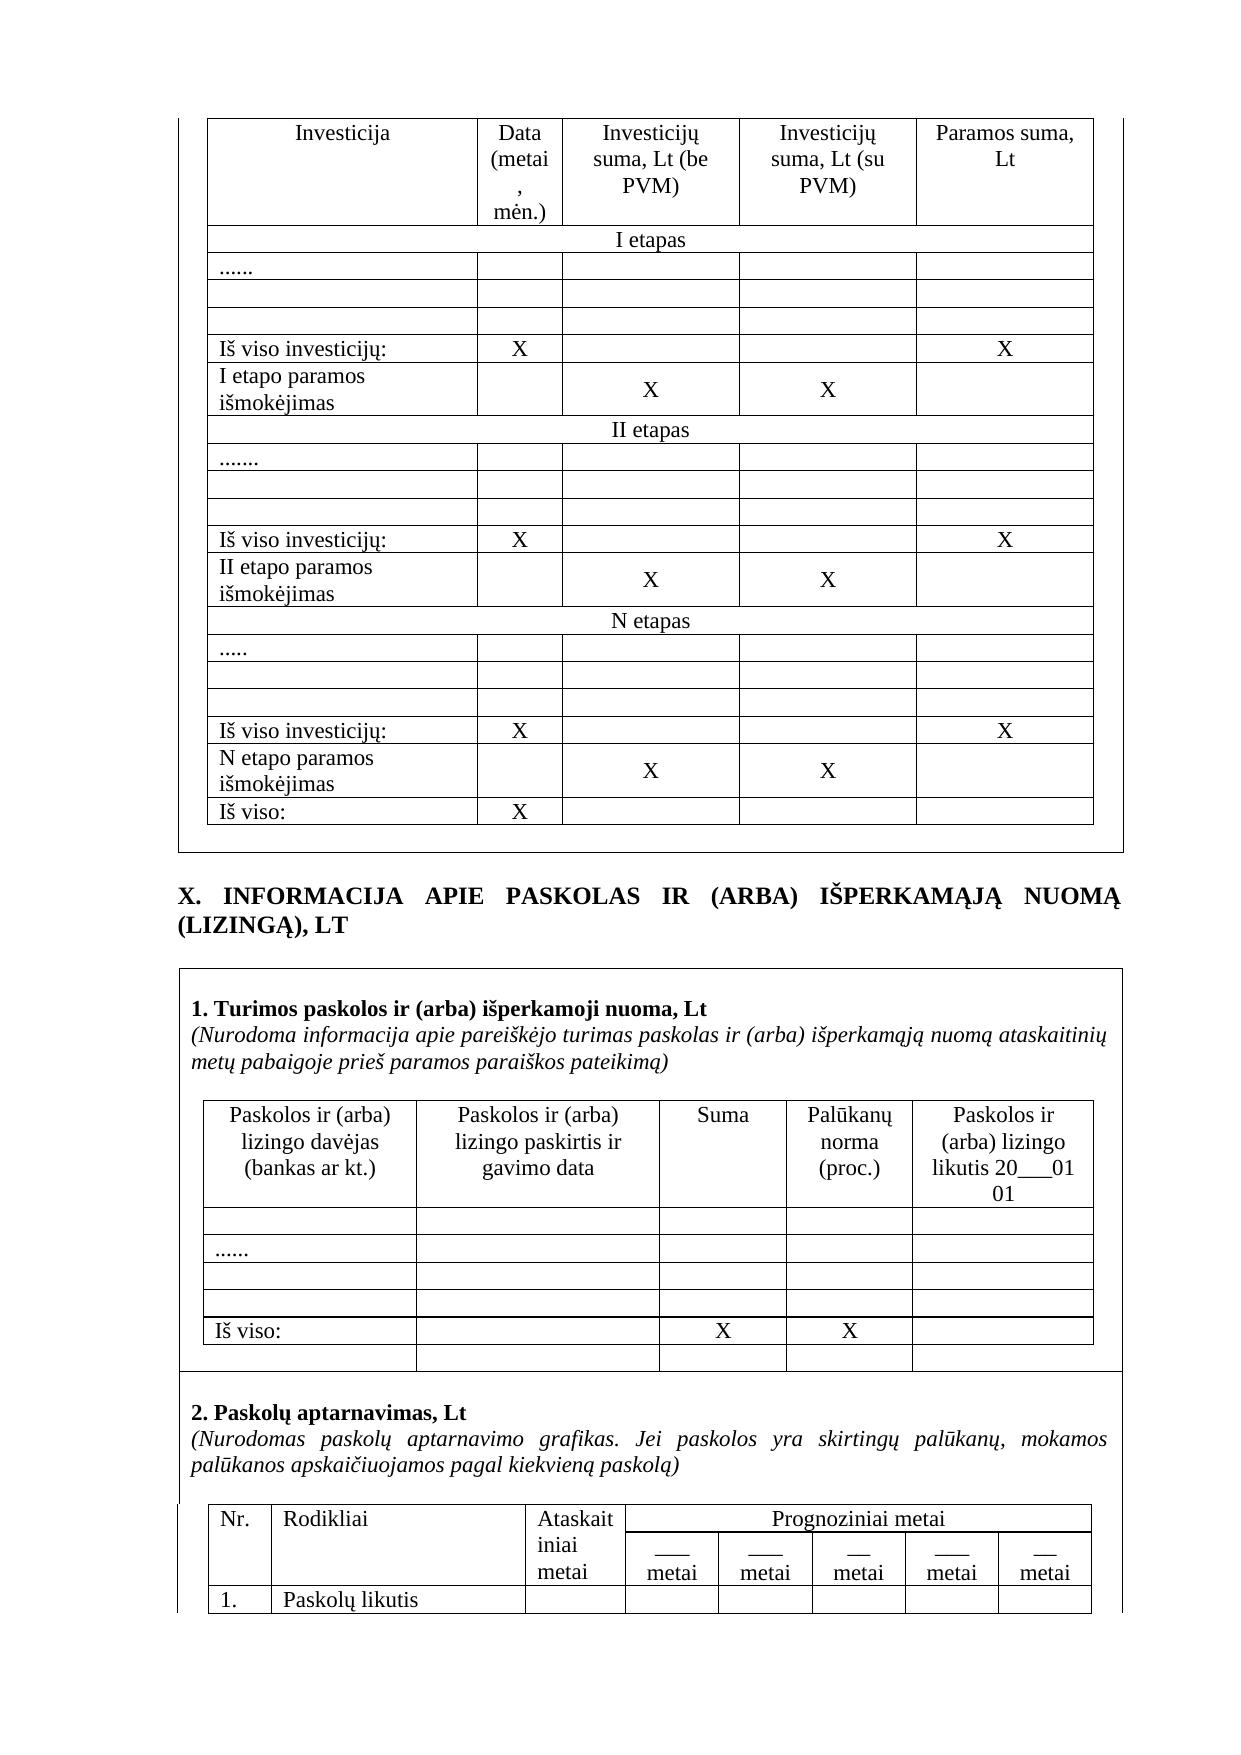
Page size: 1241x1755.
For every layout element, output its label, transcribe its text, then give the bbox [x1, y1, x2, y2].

table_cell II etapo paramos išmokėjimas [208, 553, 477, 606]
table_cell X [787, 1318, 912, 1344]
table_cell [417, 1263, 659, 1289]
table_cell [563, 526, 739, 552]
table_cell [1094, 498, 1123, 525]
table_cell [179, 552, 207, 606]
table_cell [563, 280, 739, 307]
table_cell 1. [209, 1586, 271, 1613]
table_cell [478, 444, 562, 470]
table_cell [179, 470, 207, 497]
table_cell [563, 471, 739, 497]
table_cell X [478, 798, 562, 824]
table_cell [1094, 634, 1123, 661]
table_cell [178, 1504, 208, 1613]
table_cell [478, 662, 562, 688]
table_cell [719, 1586, 812, 1613]
table_cell II etapas [208, 416, 1093, 443]
table_cell X [563, 553, 739, 606]
table_cell Paskolos ir (arba) lizingo likutis 20___01 01 [913, 1101, 1093, 1207]
table_cell [179, 716, 207, 743]
table_cell [417, 1290, 659, 1316]
table_cell [179, 824, 208, 852]
table_cell [787, 1263, 912, 1289]
table_cell [917, 280, 1093, 307]
table_cell [1094, 743, 1123, 797]
table_cell [179, 743, 207, 797]
table_cell X [660, 1318, 786, 1344]
table_cell Prognoziniai metai [626, 1505, 1091, 1531]
table_cell [1094, 797, 1123, 824]
table_cell Paskolų likutis [272, 1586, 525, 1613]
table_cell ...... [208, 253, 477, 279]
table_cell [660, 1345, 786, 1371]
table_header 1. Turimos paskolos ir (arba) išperkamoji nuoma, Lt (Nurodoma informacija apie pareiškėjo turimas paskolas ir (arba) išperkamąją nuomą ataskaitinių metų pabaigoje prieš paramos paraiškos pateikimą) [180, 969, 1122, 1100]
table_cell [203, 1345, 416, 1371]
table_cell X [478, 335, 562, 362]
table_cell Investicijų suma, Lt (be PVM) [563, 119, 739, 224]
table_cell [179, 525, 207, 552]
table_cell Iš viso investicijų: [208, 526, 477, 552]
table_cell [740, 444, 916, 470]
table_cell [563, 689, 739, 716]
table_cell ___ metai [719, 1533, 812, 1585]
table_cell [563, 499, 739, 525]
table_cell [478, 635, 562, 661]
table_cell [1094, 688, 1123, 716]
table_cell [740, 635, 916, 661]
table_cell [740, 526, 916, 552]
table_cell Paskolos ir (arba) lizingo davėjas (bankas ar kt.) [204, 1101, 416, 1207]
table_cell [208, 689, 477, 716]
table_cell [478, 308, 562, 334]
table_cell [1094, 415, 1123, 443]
table_cell [563, 444, 739, 470]
table_cell [913, 1263, 1093, 1289]
table_cell ___ metai [906, 1533, 998, 1585]
table_cell N etapo paramos išmokėjimas [208, 744, 477, 797]
table_cell [478, 471, 562, 497]
table_cell [478, 499, 562, 525]
text X. INFORMACIJA APIE PASKOLAS IR (ARBA) IŠPERKAMĄJĄ NUOMĄ (LIZINGĄ), LT [177, 881, 1122, 939]
table_cell [180, 1344, 203, 1371]
table_cell X [740, 363, 916, 415]
table_cell [1094, 118, 1123, 224]
table_cell [208, 308, 477, 334]
table_cell 2. Paskolų aptarnavimas, Lt (Nurodomas paskolų aptarnavimo grafikas. Jei paskolos yra skirtingų palūkanų, mokamos palūkanos apskaičiuojamos pagal kiekvieną paskolą) [180, 1372, 1122, 1504]
table_cell [563, 253, 739, 279]
table_cell [179, 797, 207, 824]
table_cell [787, 1235, 912, 1262]
table_cell [740, 253, 916, 279]
table_cell N etapas [208, 607, 1093, 633]
table_cell [917, 744, 1093, 797]
table_cell [917, 689, 1093, 716]
table_cell __ metai [999, 1533, 1091, 1585]
table_cell [208, 662, 477, 688]
table_cell __ metai [813, 1533, 905, 1585]
table_cell [179, 307, 207, 334]
table_cell Rodikliai [272, 1505, 525, 1585]
table_cell [660, 1235, 786, 1262]
table_cell Nr. [209, 1505, 271, 1585]
table_cell [417, 1235, 659, 1262]
table_cell [660, 1208, 786, 1234]
table_cell X [917, 717, 1093, 743]
table_cell [917, 308, 1093, 334]
table_cell [208, 825, 1093, 852]
table_cell [917, 798, 1093, 824]
table_cell I etapas [208, 226, 1093, 252]
table_cell [1094, 307, 1123, 334]
table_cell Ataskaitiniai metai [526, 1505, 625, 1585]
table_cell [208, 280, 477, 307]
table_cell X [563, 744, 739, 797]
table_cell [179, 252, 207, 279]
table_cell Paramos suma, Lt [917, 119, 1093, 224]
table_cell [740, 308, 916, 334]
table_cell [1094, 362, 1123, 415]
table_cell [204, 1263, 416, 1289]
table_cell [1094, 334, 1123, 362]
table_cell [917, 253, 1093, 279]
table_cell [179, 118, 207, 224]
table_cell Iš viso: [204, 1318, 416, 1344]
table_cell [563, 335, 739, 362]
table_cell [917, 471, 1093, 497]
table_cell [1094, 824, 1123, 852]
table_cell ..... [208, 635, 477, 661]
table_cell [179, 443, 207, 470]
table_cell [417, 1208, 659, 1234]
table_cell [1094, 279, 1123, 307]
table_cell [563, 798, 739, 824]
table_cell [917, 635, 1093, 661]
table_cell X [917, 335, 1093, 362]
table_cell [1094, 716, 1123, 743]
table_cell [913, 1208, 1093, 1234]
table_cell [179, 498, 207, 525]
table_cell [813, 1586, 905, 1613]
table_cell [478, 363, 562, 415]
table_cell Data (metai, mėn.) [478, 119, 562, 224]
table_cell [563, 662, 739, 688]
table_cell [1094, 1344, 1122, 1371]
table_cell Paskolos ir (arba) lizingo paskirtis ir gavimo data [417, 1101, 659, 1207]
table_cell [1094, 552, 1123, 606]
table_cell X [917, 526, 1093, 552]
table_cell [740, 335, 916, 362]
table_cell Palūkanų norma (proc.) [787, 1101, 912, 1207]
table_cell [917, 662, 1093, 688]
table_cell [1094, 443, 1123, 470]
table_cell [208, 471, 477, 497]
table_cell X [740, 744, 916, 797]
table_cell ...... [204, 1235, 416, 1262]
table_cell [906, 1586, 998, 1613]
table_cell [204, 1208, 416, 1234]
table_cell [917, 499, 1093, 525]
table_cell [660, 1263, 786, 1289]
table_cell [526, 1586, 625, 1613]
table_cell Investicijų suma, Lt (su PVM) [740, 119, 916, 224]
table_cell [478, 689, 562, 716]
table_cell [740, 689, 916, 716]
table_cell [913, 1345, 1094, 1371]
table_cell X [478, 717, 562, 743]
table_cell [1094, 1100, 1122, 1344]
table_cell [204, 1290, 416, 1316]
table_cell [478, 744, 562, 797]
table_cell X [478, 526, 562, 552]
table_cell [1094, 606, 1123, 633]
table_cell Iš viso investicijų: [208, 717, 477, 743]
table_cell [999, 1586, 1091, 1613]
table_cell [917, 444, 1093, 470]
table_cell [563, 308, 739, 334]
table_cell [208, 499, 477, 525]
table_cell ....... [208, 444, 477, 470]
table_cell [179, 688, 207, 716]
table_cell Suma [660, 1101, 786, 1207]
table_cell [1092, 1504, 1122, 1613]
table_cell [913, 1235, 1093, 1262]
table_cell [1094, 252, 1123, 279]
table_cell [1094, 225, 1123, 252]
table_cell [740, 662, 916, 688]
table_cell [563, 717, 739, 743]
table_cell [740, 471, 916, 497]
table_cell [179, 334, 207, 362]
table_cell Iš viso: [208, 798, 477, 824]
table_cell Iš viso investicijų: [208, 335, 477, 362]
table_cell X [563, 363, 739, 415]
table_cell [740, 280, 916, 307]
table_cell [179, 415, 207, 443]
table_cell [179, 634, 207, 661]
table_cell [787, 1290, 912, 1316]
table_cell [740, 717, 916, 743]
table_cell [478, 253, 562, 279]
table_cell ___ metai [626, 1533, 718, 1585]
table_cell [478, 280, 562, 307]
table_cell [626, 1586, 718, 1613]
table_cell X [740, 553, 916, 606]
table_cell [917, 553, 1093, 606]
table_cell [179, 225, 207, 252]
table_cell [179, 362, 207, 415]
table_cell Investicija [208, 119, 477, 224]
table_cell [913, 1290, 1093, 1316]
table_cell [179, 279, 207, 307]
table_cell [740, 798, 916, 824]
table_cell [1094, 470, 1123, 497]
table_cell [740, 499, 916, 525]
table_cell [787, 1208, 912, 1234]
table_cell [179, 606, 207, 633]
table_cell [478, 553, 562, 606]
table_cell I etapo paramos išmokėjimas [208, 363, 477, 415]
table_cell [180, 1100, 203, 1344]
table_cell [917, 363, 1093, 415]
table_cell [1094, 525, 1123, 552]
table_cell [1094, 661, 1123, 688]
table_cell [660, 1290, 786, 1316]
table_cell [787, 1345, 912, 1371]
table_cell [563, 635, 739, 661]
table_cell [913, 1318, 1093, 1344]
table_cell [179, 661, 207, 688]
table_cell [417, 1318, 659, 1344]
table_cell [417, 1345, 659, 1371]
